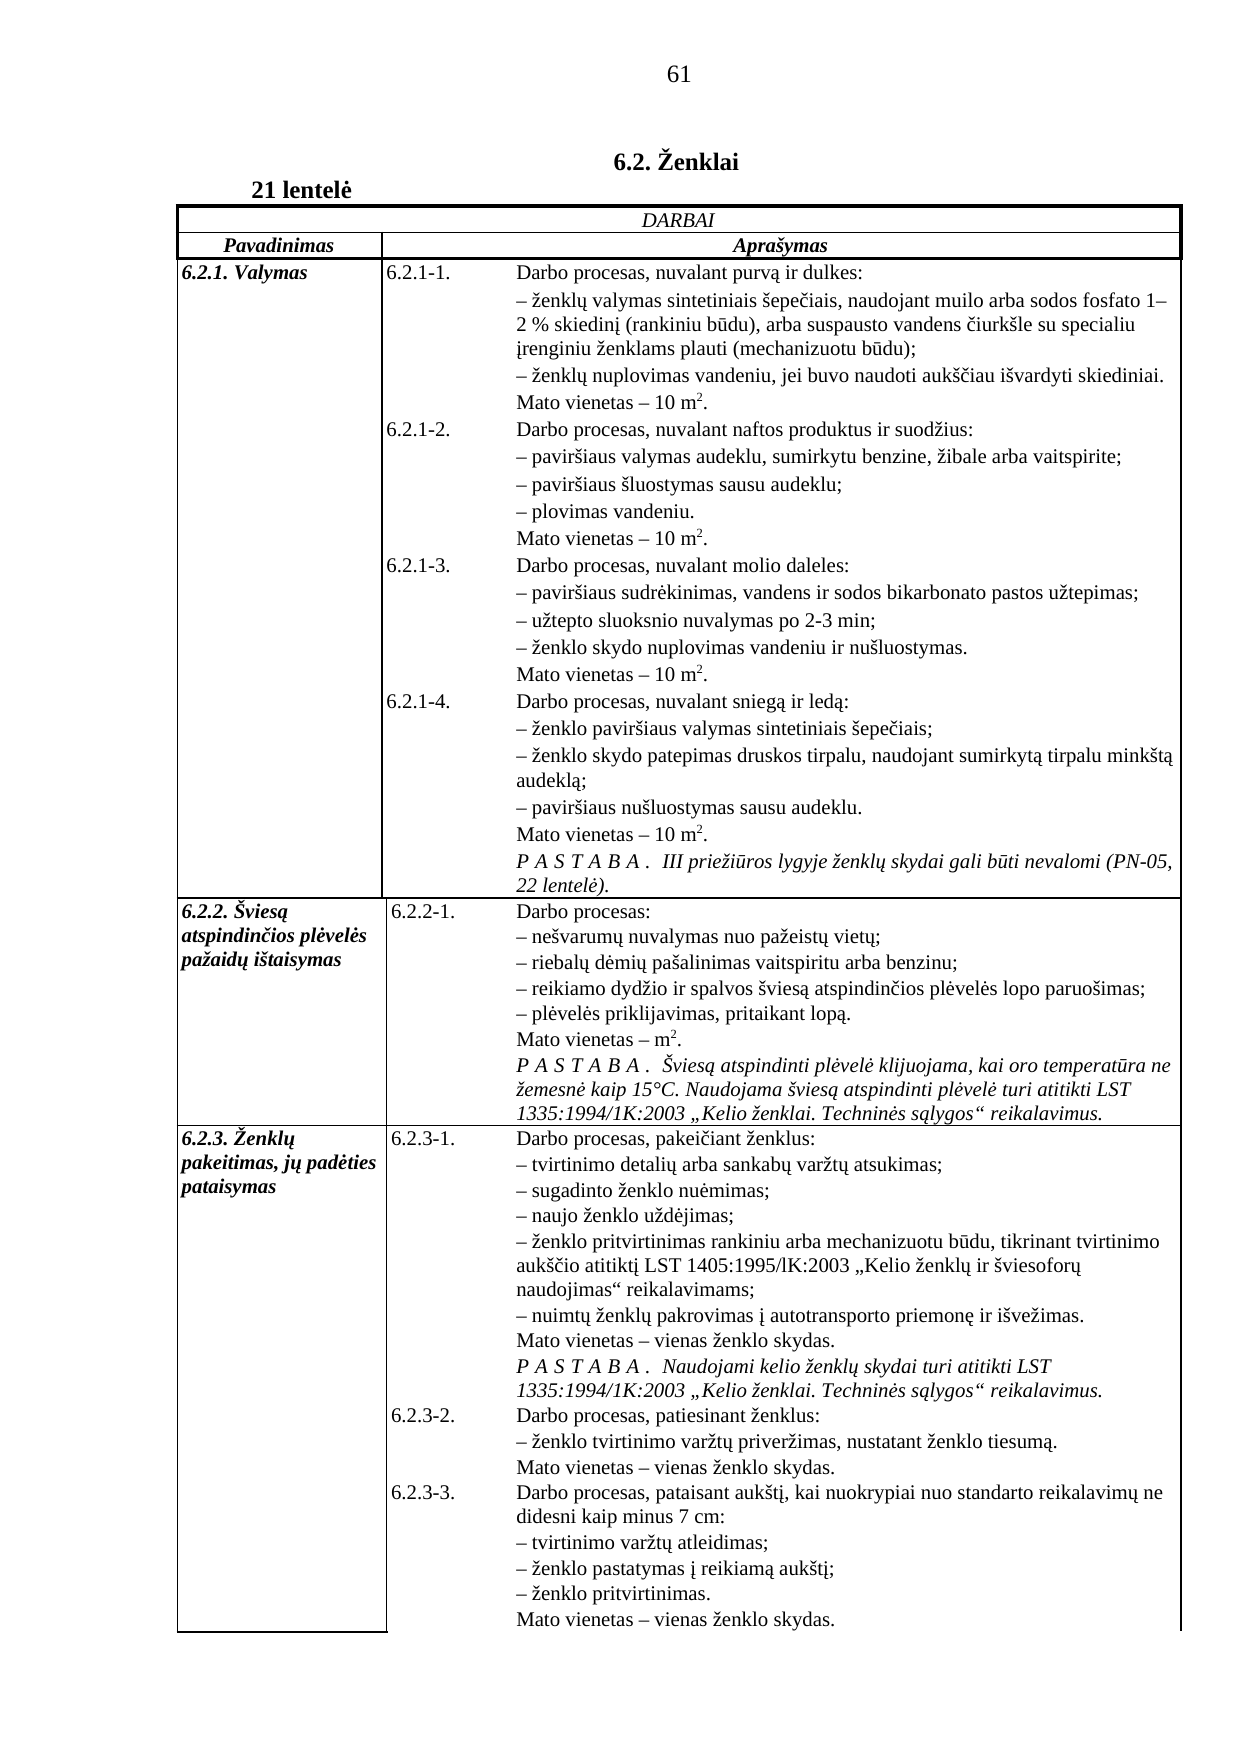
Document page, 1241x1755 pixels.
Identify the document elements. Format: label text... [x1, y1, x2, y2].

table_cell PASTABA. Naudojami kelio ženklų skydai turi atitikti LST 1335:1994/1K:2003 „Kelio ženklai. Techninės sąlygos“ reikalavimus. [512, 1352, 1180, 1402]
table_cell – paviršiaus nušluostymas sausu audeklu. [512, 792, 1180, 819]
table_cell 6.2.3. Ženklų pakeitimas, jų padėties pataisymas [178, 1126, 386, 1631]
table_cell PASTABA. III priežiūros lygyje ženklų skydai gali būti nevalomi (PN-05, 22 lentelė). [512, 846, 1180, 897]
table_cell Darbo procesas, nuvalant sniegą ir ledą: [512, 686, 1180, 713]
table_cell 6.2.3-3. [387, 1479, 512, 1631]
table_cell – ženklo pastatymas į reikiamą aukštį; [512, 1554, 1180, 1580]
table_cell 6.2.2-1. [387, 899, 512, 1125]
table_cell – užtepto sluoksnio nuvalymas po 2-3 min; [512, 604, 1180, 632]
table_cell – plovimas vandeniu. [512, 496, 1180, 523]
table_cell 6.2.1-2. [383, 414, 512, 550]
text 21 lentelė [177, 176, 1181, 204]
table_cell – paviršiaus sudrėkinimas, vandens ir sodos bikarbonato pastos užtepimas; [512, 577, 1180, 604]
table_cell Mato vienetas – m2. [512, 1025, 1180, 1051]
table_cell – sugadinto ženklo nuėmimas; [512, 1176, 1180, 1202]
table_cell – paviršiaus valymas audeklu, sumirkytu benzine, žibale arba vaitspirite; [512, 441, 1180, 468]
table_cell – nešvarumų nuvalymas nuo pažeistų vietų; [512, 923, 1180, 948]
table_cell Mato vienetas – 10 m2. [512, 387, 1180, 414]
table_cell Mato vienetas – 10 m2. [512, 523, 1180, 550]
table_cell – riebalų dėmių pašalinimas vaitspiritu arba benzinu; [512, 949, 1180, 974]
table_cell – nuimtų ženklų pakrovimas į autotransporto priemonę ir išvežimas. [512, 1301, 1180, 1327]
table_cell Darbo procesas, nuvalant naftos produktus ir suodžius: [512, 414, 1180, 441]
table_cell Mato vienetas – vienas ženklo skydas. [512, 1453, 1180, 1479]
table_cell 6.2.1-3. [383, 550, 512, 686]
table_cell Darbo procesas, pataisant aukštį, kai nuokrypiai nuo standarto reikalavimų ne didesni kaip minus 7 cm: [512, 1479, 1180, 1528]
table_cell Mato vienetas – 10 m2. [512, 659, 1180, 686]
table_cell 6.2.2. Šviesą atspindinčios plėvelės pažaidų ištaisymas [178, 899, 386, 1125]
table_cell Darbo procesas, nuvalant molio daleles: [512, 550, 1180, 577]
table_cell – ženklo pritvirtinimas rankiniu arba mechanizuotu būdu, tikrinant tvirtinimo aukščio atitiktį LST 1405:1995/lK:2003 „Kelio ženklų ir šviesoforų naudojimas“ reikalavimams; [512, 1227, 1180, 1301]
table_cell PASTABA. Šviesą atspindinti plėvelė klijuojama, kai oro temperatūra ne žemesnė kaip 15°C. Naudojama šviesą atspindinti plėvelė turi atitikti LST 1335:1994/1K:2003 „Kelio ženklai. Techninės sąlygos“ reikalavimus. [512, 1051, 1180, 1125]
table_cell – ženklo skydo patepimas druskos tirpalu, naudojant sumirkytą tirpalu minkštą audeklą; [512, 740, 1180, 792]
table_cell Mato vienetas – vienas ženklo skydas. [512, 1605, 1180, 1631]
table_cell – plėvelės priklijavimas, pritaikant lopą. [512, 1000, 1180, 1025]
table_cell – tvirtinimo varžtų atleidimas; [512, 1529, 1180, 1554]
table_cell 6.2.1. Valymas [178, 260, 381, 897]
table_cell – ženklo pritvirtinimas. [512, 1580, 1180, 1605]
table_cell – ženklų valymas sintetiniais šepečiais, naudojant muilo arba sodos fosfato 1–2 % skiedinį (rankiniu būdu), arba suspausto vandens čiurkšle su specialiu įrenginiu ženklams plauti (mechanizuotu būdu); [512, 284, 1180, 360]
table_cell – ženklo skydo nuplovimas vandeniu ir nušluostymas. [512, 632, 1180, 659]
table_cell – tvirtinimo detalių arba sankabų varžtų atsukimas; [512, 1150, 1180, 1176]
table_cell – reikiamo dydžio ir spalvos šviesą atspindinčios plėvelės lopo paruošimas; [512, 974, 1180, 1000]
table_cell 6.2.1-4. [383, 686, 512, 897]
table_cell – ženklų nuplovimas vandeniu, jei buvo naudoti aukščiau išvardyti skiediniai. [512, 360, 1180, 387]
table_cell – ženklo tvirtinimo varžtų priveržimas, nustatant ženklo tiesumą. [512, 1428, 1180, 1453]
table_cell 6.2.3-2. [387, 1402, 512, 1479]
text 6.2. Ženklai [177, 147, 1181, 176]
table_cell – ženklo paviršiaus valymas sintetiniais šepečiais; [512, 713, 1180, 740]
table_cell Mato vienetas – 10 m2. [512, 819, 1180, 846]
table_cell Darbo procesas, patiesinant ženklus: [512, 1402, 1180, 1427]
table_cell 6.2.3-1. [387, 1126, 512, 1402]
table_cell – paviršiaus šluostymas sausu audeklu; [512, 469, 1180, 496]
table_cell Mato vienetas – vienas ženklo skydas. [512, 1327, 1180, 1352]
table_cell – naujo ženklo uždėjimas; [512, 1202, 1180, 1227]
table_cell 6.2.1-1. [383, 260, 512, 414]
